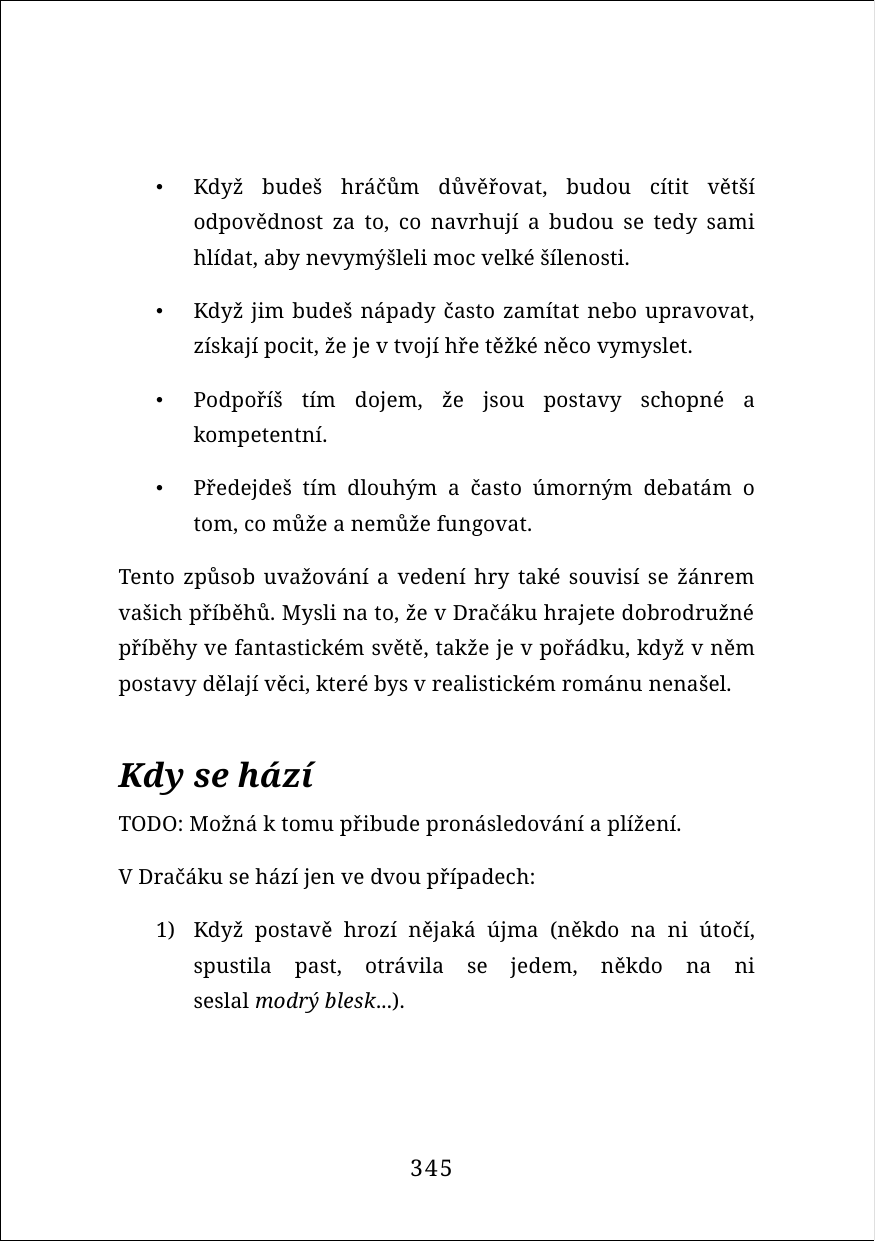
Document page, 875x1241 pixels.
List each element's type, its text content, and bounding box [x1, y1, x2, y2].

text TODO: Možná k tomu přibude pronásledování a plížení. [118, 809, 756, 837]
list Když postavě hrozí nějaká újma (někdo na ni útočí, spustila past, otrávila se jedem, někdo na ni seslal modrý blesk...). [156, 915, 756, 1015]
list Podpoříš tím dojem, že jsou postavy schopné a kompetentní. [156, 385, 756, 449]
subtitle Kdy se hází [118, 752, 756, 797]
list Když jim budeš nápady často zamítat nebo upravovat, získají pocit, že je v tvojí hře těžké něco vymyslet. [156, 296, 756, 360]
list Když budeš hráčům důvěřovat, budou cítit větší odpovědnost za to, co navrhují a budou se tedy sami hlídat, aby nevymýšleli moc velké šílenosti. [156, 172, 756, 271]
list Předejdeš tím dlouhým a často úmorným debatám o tom, co může a nemůže fungovat. [156, 473, 756, 537]
text V Dračáku se hází jen ve dvou případech: [118, 862, 756, 891]
text Tento způsob uvažování a vedení hry také souvisí se žánrem vašich příběhů. Mysli na to, že v Dračáku hrajete dobrodružné příběhy ve fantastickém světě, takže je v pořádku, když v něm postavy dělají věci, které bys v realistickém románu nenašel. [118, 562, 756, 697]
